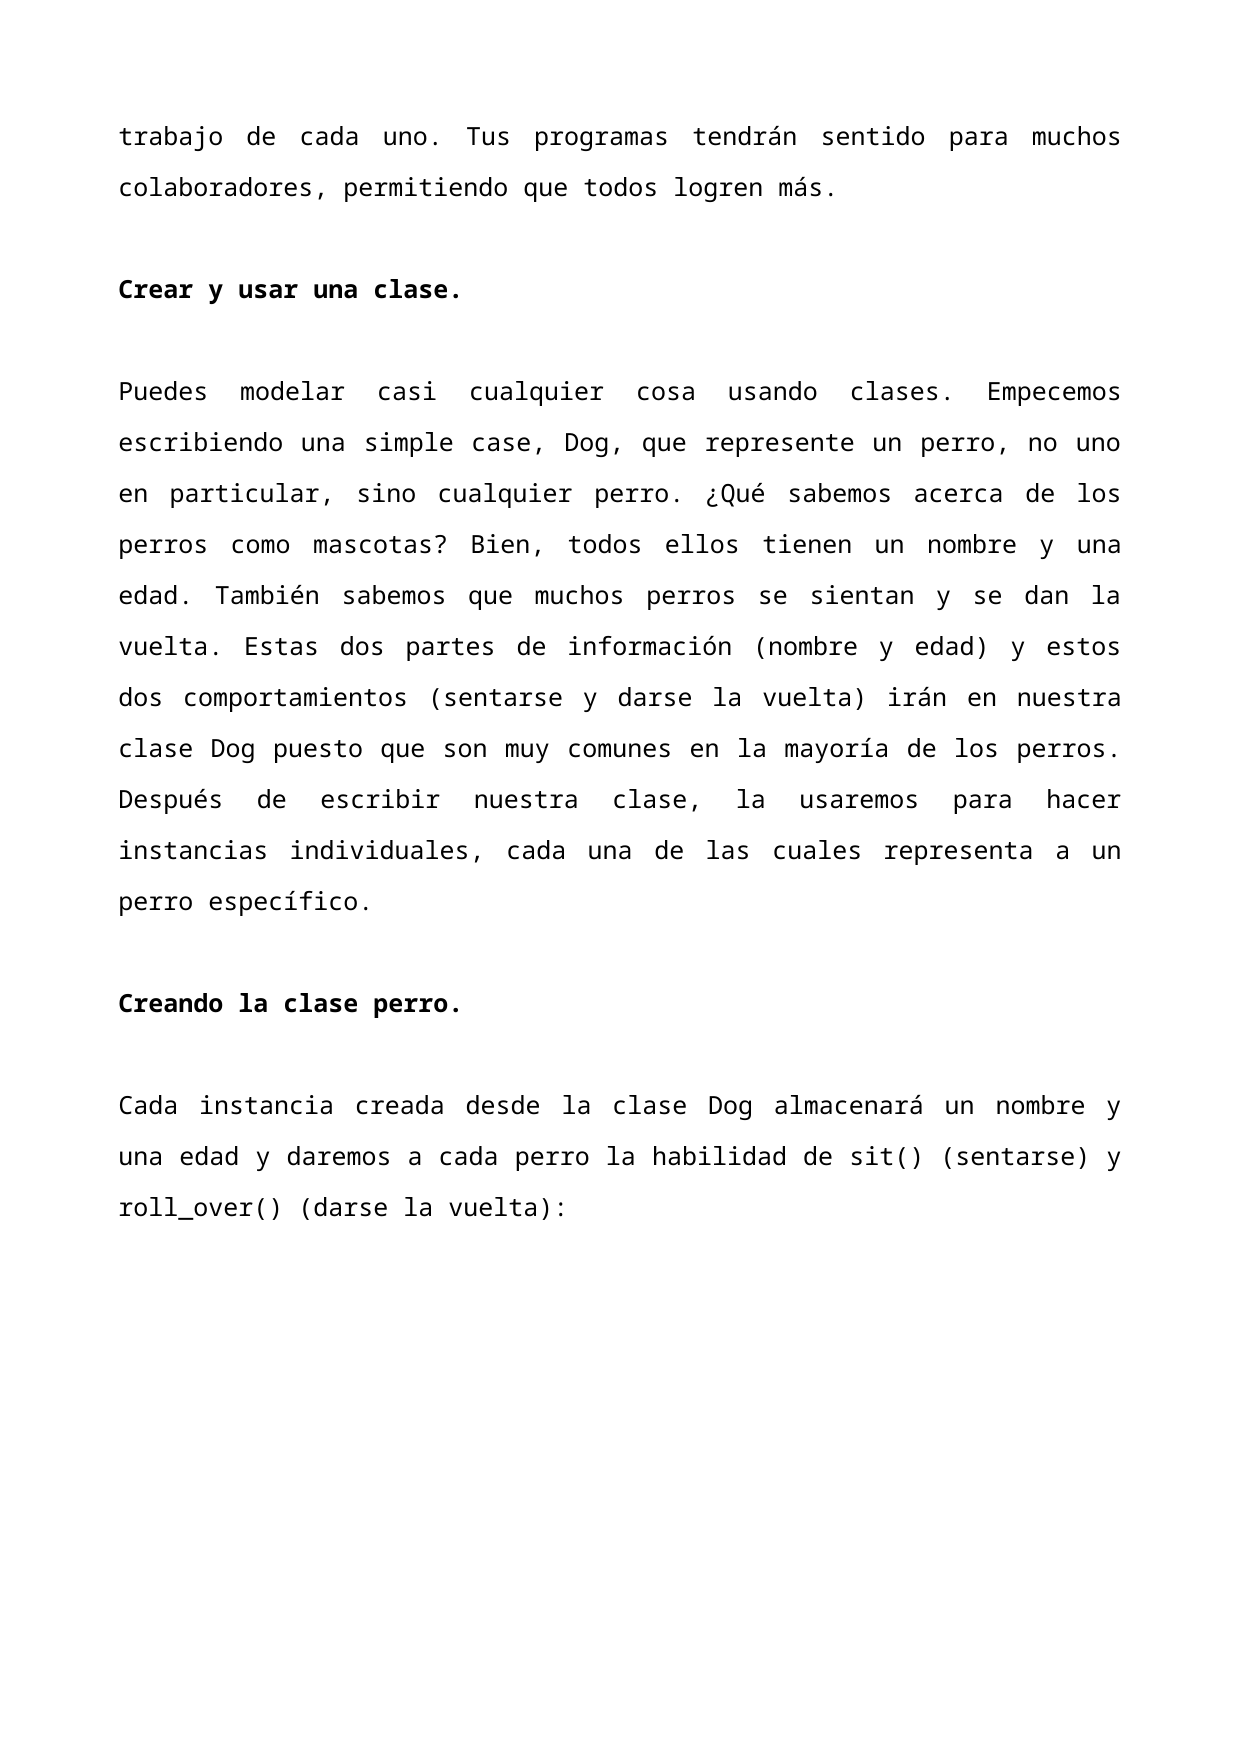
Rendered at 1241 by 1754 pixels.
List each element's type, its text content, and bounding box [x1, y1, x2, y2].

text Creando la clase perro. [118, 986, 1122, 1020]
text trabajo de cada uno. Tus programas tendrán sentido para muchos colaboradores, permitiendo que todos logren más. [118, 118, 1122, 203]
text Crear y usar una clase. [118, 271, 1122, 305]
text Cada instancia creada desde la clase Dog almacenará un nombre y una edad y daremos a cada perro la habilidad de sit() (sentarse) y roll_over() (darse la vuelta): [118, 1088, 1122, 1224]
text Puedes modelar casi cualquier cosa usando clases. Empecemos escribiendo una simple case, Dog, que represente un perro, no uno en particular, sino cualquier perro. ¿Qué sabemos acerca de los perros como mascotas? Bien, todos ellos tienen un nombre y una edad. También sabemos que muchos perros se sientan y se dan la vuelta. Estas dos partes de información (nombre y edad) y estos dos comportamientos (sentarse y darse la vuelta) irán en nuestra clase Dog puesto que son muy comunes en la mayoría de los perros. Después de escribir nuestra clase, la usaremos para hacer instancias individuales, cada una de las cuales representa a un perro específico. [118, 373, 1122, 918]
